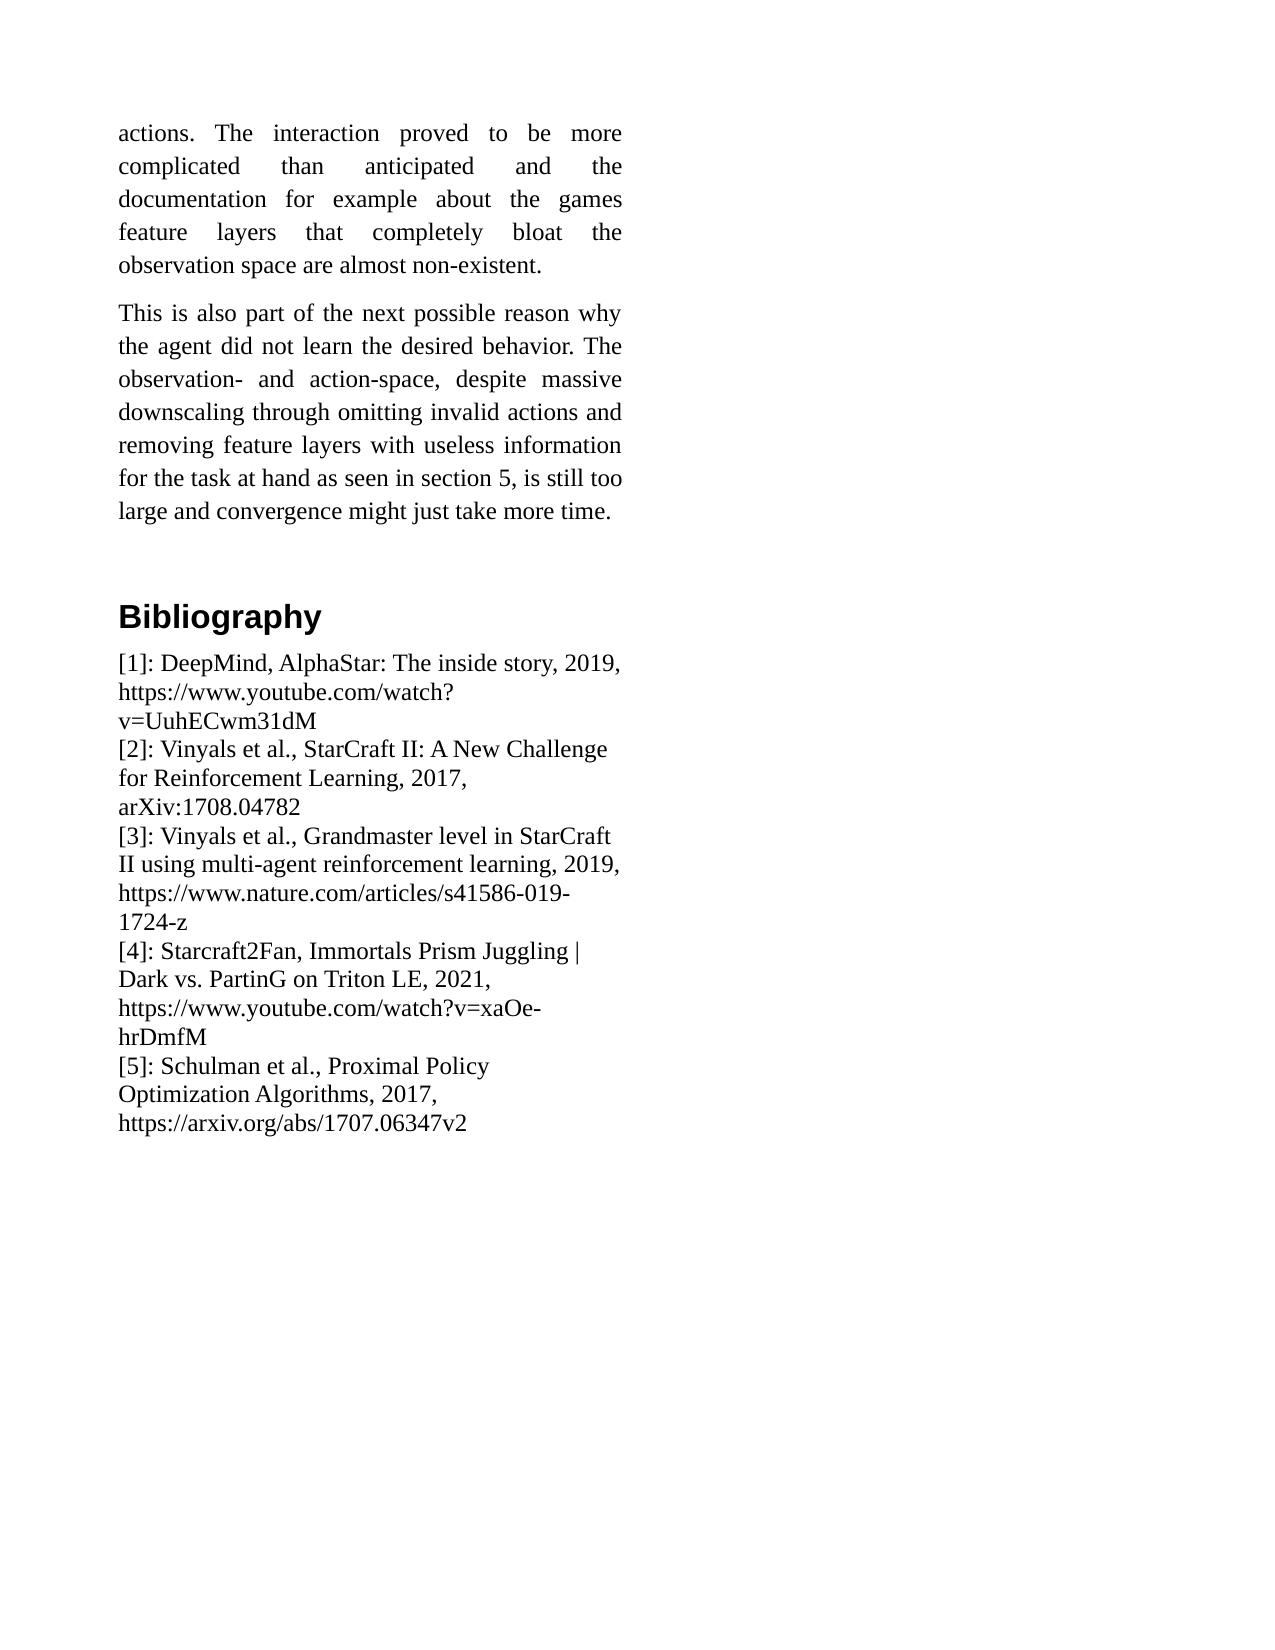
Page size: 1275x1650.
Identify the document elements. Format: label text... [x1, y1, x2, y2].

text [3]: Vinyals et al., Grandmaster level in StarCraft II using multi-agent reinforcement learning, 2019, https://www.nature.com/articles/s41586-019-1724-z [118, 821, 622, 936]
text [2]: Vinyals et al., StarCraft II: A New Challenge for Reinforcement Learning, 2017, arXiv:1708.04782 [118, 734, 622, 821]
text This is also part of the next possible reason why the agent did not learn the desired behavior. The observation- and action-space, despite massive downscaling through omitting invalid actions and removing feature layers with useless information for the task at hand as seen in section 5, is still too large and convergence might just take more time. [118, 298, 622, 525]
text [1]: DeepMind, AlphaStar: The inside story, 2019, https://www.youtube.com/watch?v=UuhECwm31dM [118, 648, 622, 734]
text [4]: Starcraft2Fan, Immortals Prism Juggling | Dark vs. PartinG on Triton LE, 2021, https://www.youtube.com/watch?v=xaOe-hrDmfM [118, 936, 622, 1051]
text [5]: Schulman et al., Proximal Policy Optimization Algorithms, 2017, https://arxiv.org/abs/1707.06347v2 [118, 1051, 622, 1137]
subtitle Bibliography [118, 597, 622, 636]
text actions. The interaction proved to be more complicated than anticipated and the documentation for example about the games feature layers that completely bloat the observation space are almost non-existent. [118, 118, 622, 279]
